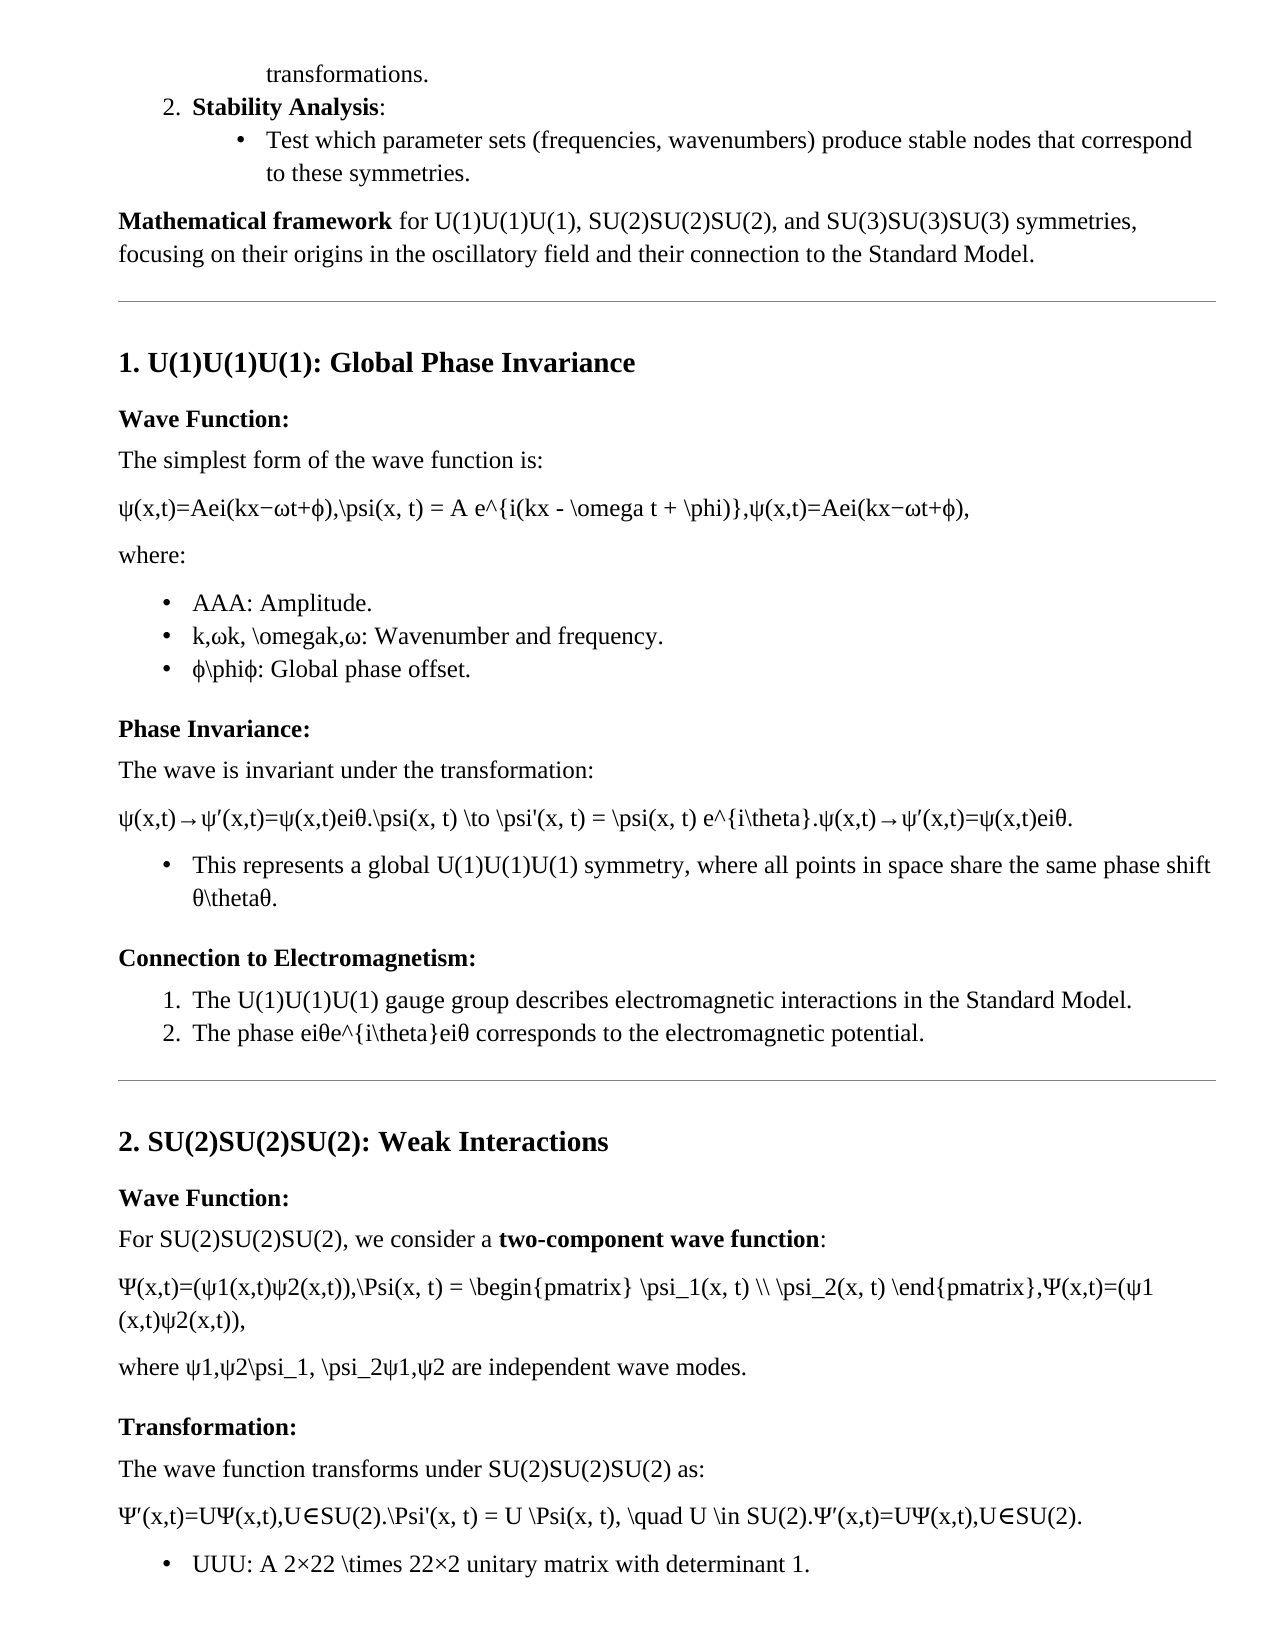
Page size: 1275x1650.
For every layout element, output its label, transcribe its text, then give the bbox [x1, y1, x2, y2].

list AAA: Amplitude. [162, 588, 1216, 617]
list Test which parameter sets (frequencies, wavenumbers) produce stable nodes that correspond to these symmetries. [236, 125, 1216, 187]
list ϕ\phiϕ: Global phase offset. [162, 654, 1216, 683]
list transformations. [236, 59, 1216, 88]
subtitle Connection to Electromagnetism: [118, 943, 1216, 972]
list The U(1)U(1)U(1) gauge group describes electromagnetic interactions in the Standard Model. [162, 985, 1216, 1013]
text where: [118, 540, 1216, 569]
text The wave is invariant under the transformation: [118, 755, 1216, 784]
text where ψ1,ψ2\psi_1, \psi_2ψ1​,ψ2​ are independent wave modes. [118, 1352, 1216, 1381]
subtitle Transformation: [118, 1412, 1216, 1441]
text The wave function transforms under SU(2)SU(2)SU(2) as: [118, 1454, 1216, 1482]
subtitle 1. U(1)U(1)U(1): Global Phase Invariance [118, 345, 1216, 379]
subtitle Wave Function: [118, 1183, 1216, 1212]
list UUU: A 2×22 \times 22×2 unitary matrix with determinant 1. [162, 1549, 1216, 1578]
text ψ(x,t)→ψ′(x,t)=ψ(x,t)eiθ.\psi(x, t) \to \psi'(x, t) = \psi(x, t) e^{i\theta}.ψ(x,t)→ψ′(x,t)=ψ(x,t)eiθ. [118, 803, 1216, 832]
text Ψ(x,t)=(ψ1(x,t)ψ2(x,t)),\Psi(x, t) = \begin{pmatrix} \psi_1(x, t) \\ \psi_2(x, t) \end{pmatrix},Ψ(x,t)=(ψ1​(x,t)ψ2​(x,t)​), [118, 1272, 1216, 1333]
text Ψ′(x,t)=UΨ(x,t),U∈SU(2).\Psi'(x, t) = U \Psi(x, t), \quad U \in SU(2).Ψ′(x,t)=UΨ(x,t),U∈SU(2). [118, 1501, 1216, 1530]
text The simplest form of the wave function is: [118, 445, 1216, 474]
list This represents a global U(1)U(1)U(1) symmetry, where all points in space share the same phase shift θ\thetaθ. [162, 850, 1216, 912]
subtitle 2. SU(2)SU(2)SU(2): Weak Interactions [118, 1124, 1216, 1158]
list k,ωk, \omegak,ω: Wavenumber and frequency. [162, 621, 1216, 649]
subtitle Wave Function: [118, 404, 1216, 432]
list The phase eiθe^{i\theta}eiθ corresponds to the electromagnetic potential. [162, 1018, 1216, 1047]
text ψ(x,t)=Aei(kx−ωt+ϕ),\psi(x, t) = A e^{i(kx - \omega t + \phi)},ψ(x,t)=Aei(kx−ωt+ϕ), [118, 493, 1216, 521]
text For SU(2)SU(2)SU(2), we consider a two-component wave function: [118, 1224, 1216, 1253]
subtitle Phase Invariance: [118, 714, 1216, 743]
list Stability Analysis: [162, 92, 1216, 121]
text Mathematical framework for U(1)U(1)U(1), SU(2)SU(2)SU(2), and SU(3)SU(3)SU(3) symmetries, focusing on their origins in the oscillatory field and their connection to the Standard Model. [118, 206, 1216, 267]
